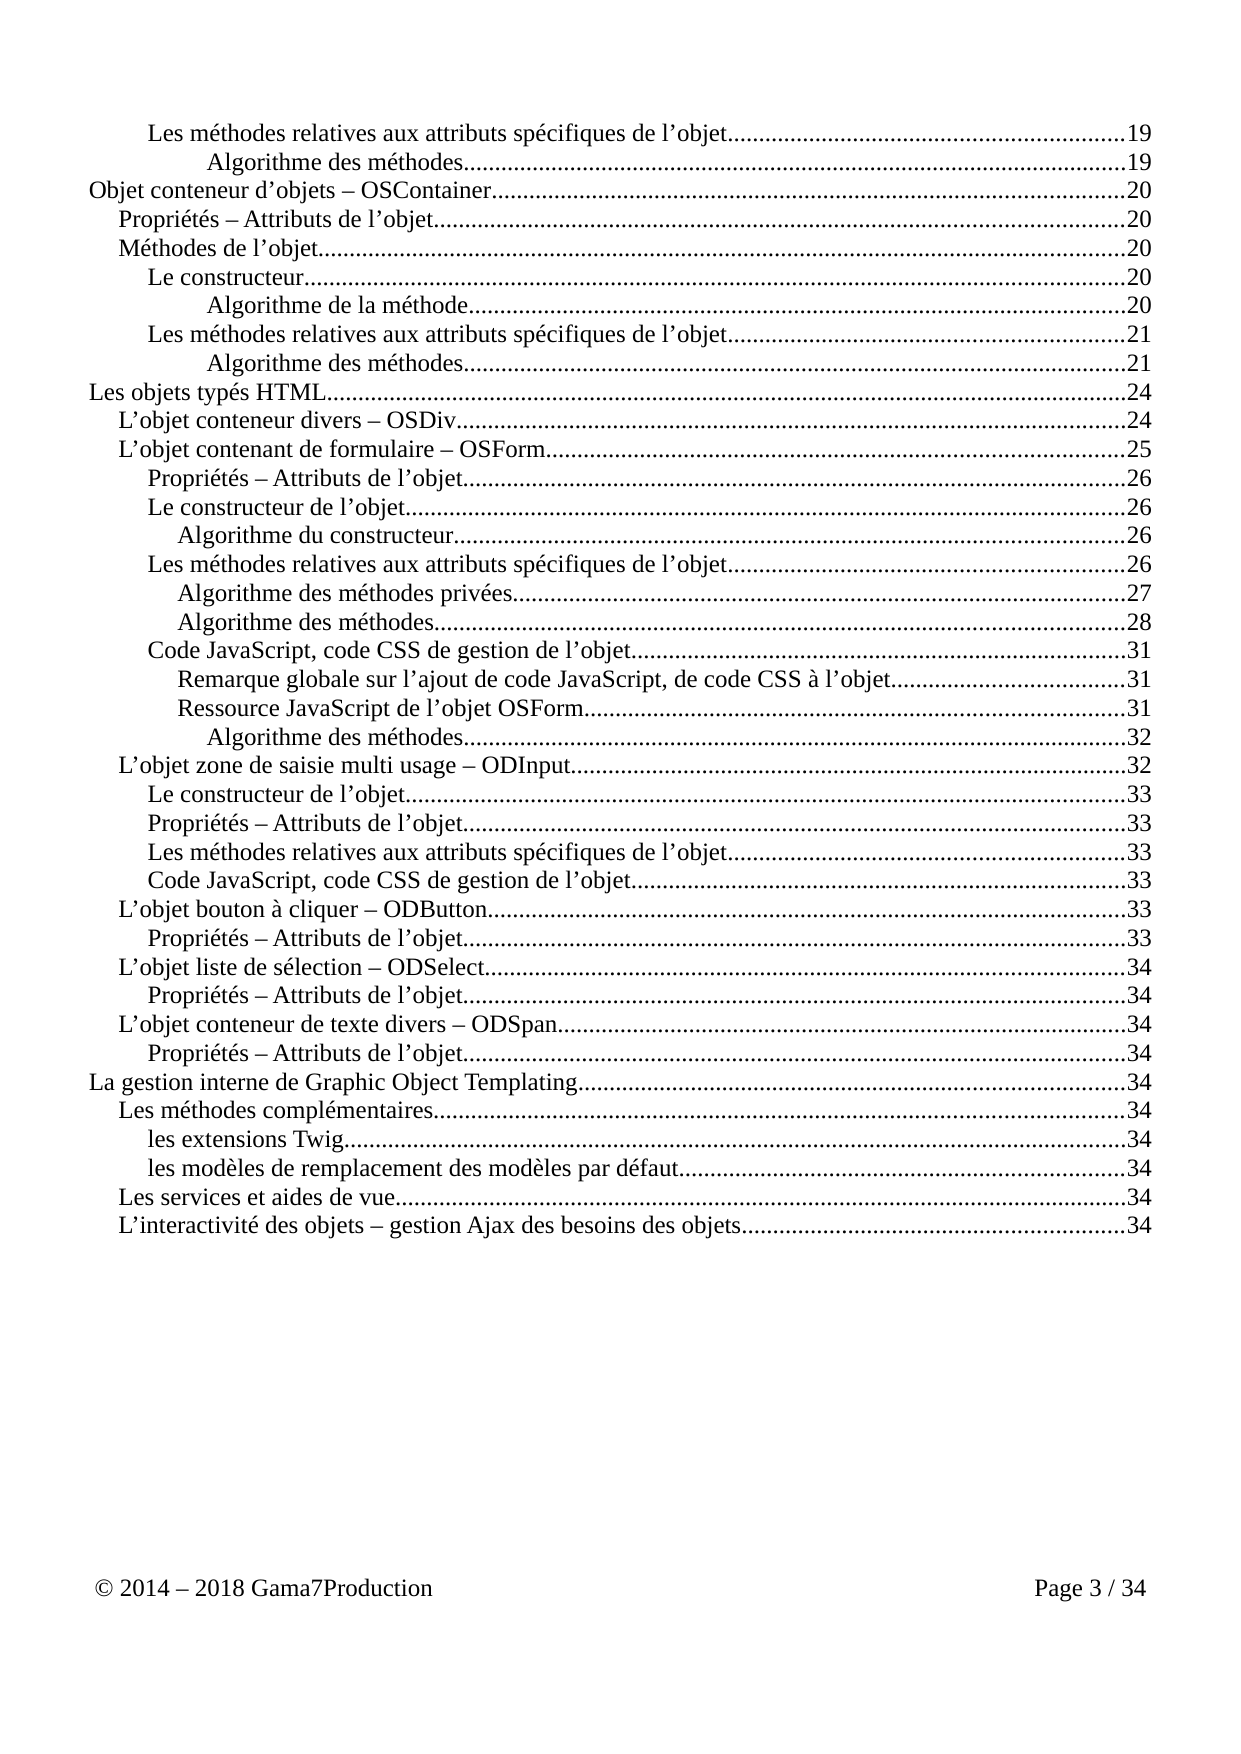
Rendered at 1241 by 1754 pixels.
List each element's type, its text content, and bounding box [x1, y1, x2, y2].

text Remarque globale sur l’ajout de code JavaScript, de code CSS à l’objet 31 [177, 664, 1152, 693]
text Algorithme des méthodes 28 [177, 607, 1152, 636]
text Code JavaScript, code CSS de gestion de l’objet 33 [147, 866, 1152, 894]
text L’objet conteneur de texte divers – ODSpan 34 [118, 1009, 1152, 1038]
text Algorithme des méthodes privées 27 [177, 578, 1152, 607]
text Les méthodes relatives aux attributs spécifiques de l’objet 26 [147, 549, 1152, 578]
text L’objet contenant de formulaire – OSForm 25 [118, 434, 1152, 463]
text Méthodes de l’objet 20 [118, 233, 1152, 262]
text Propriétés – Attributs de l’objet 20 [118, 204, 1152, 233]
text L’interactivité des objets – gestion Ajax des besoins des objets 34 [118, 1211, 1152, 1239]
text Propriétés – Attributs de l’objet 34 [147, 981, 1152, 1009]
text L’objet bouton à cliquer – ODButton 33 [118, 894, 1152, 923]
text Propriétés – Attributs de l’objet 26 [147, 463, 1152, 492]
text L’objet liste de sélection – ODSelect 34 [118, 952, 1152, 981]
text L’objet conteneur divers – OSDiv 24 [118, 406, 1152, 434]
text Les méthodes relatives aux attributs spécifiques de l’objet 19 [147, 118, 1152, 147]
text les modèles de remplacement des modèles par défaut 34 [147, 1153, 1152, 1182]
text Les services et aides de vue 34 [118, 1182, 1152, 1211]
text Propriétés – Attributs de l’objet 33 [147, 808, 1152, 837]
text Les méthodes relatives aux attributs spécifiques de l’objet 33 [147, 837, 1152, 866]
text Les objets typés HTML 24 [88, 377, 1152, 406]
text les extensions Twig 34 [147, 1124, 1152, 1153]
text Algorithme de la méthode 20 [206, 291, 1152, 319]
text Le constructeur 20 [147, 262, 1152, 291]
text Algorithme des méthodes 19 [206, 147, 1152, 176]
text L’objet zone de saisie multi usage – ODInput 32 [118, 751, 1152, 779]
text Algorithme des méthodes 21 [206, 348, 1152, 377]
text Le constructeur de l’objet 26 [147, 492, 1152, 521]
text La gestion interne de Graphic Object Templating 34 [88, 1067, 1152, 1096]
text Ressource JavaScript de l’objet OSForm 31 [177, 693, 1152, 722]
text Propriétés – Attributs de l’objet 33 [147, 923, 1152, 952]
text Propriétés – Attributs de l’objet 34 [147, 1038, 1152, 1067]
text Algorithme du constructeur 26 [177, 521, 1152, 549]
text Les méthodes relatives aux attributs spécifiques de l’objet 21 [147, 319, 1152, 348]
text Algorithme des méthodes 32 [206, 722, 1152, 751]
text Le constructeur de l’objet 33 [147, 779, 1152, 808]
text Code JavaScript, code CSS de gestion de l’objet 31 [147, 636, 1152, 664]
text Objet conteneur d’objets – OSContainer 20 [88, 176, 1152, 204]
text Les méthodes complémentaires 34 [118, 1096, 1152, 1124]
